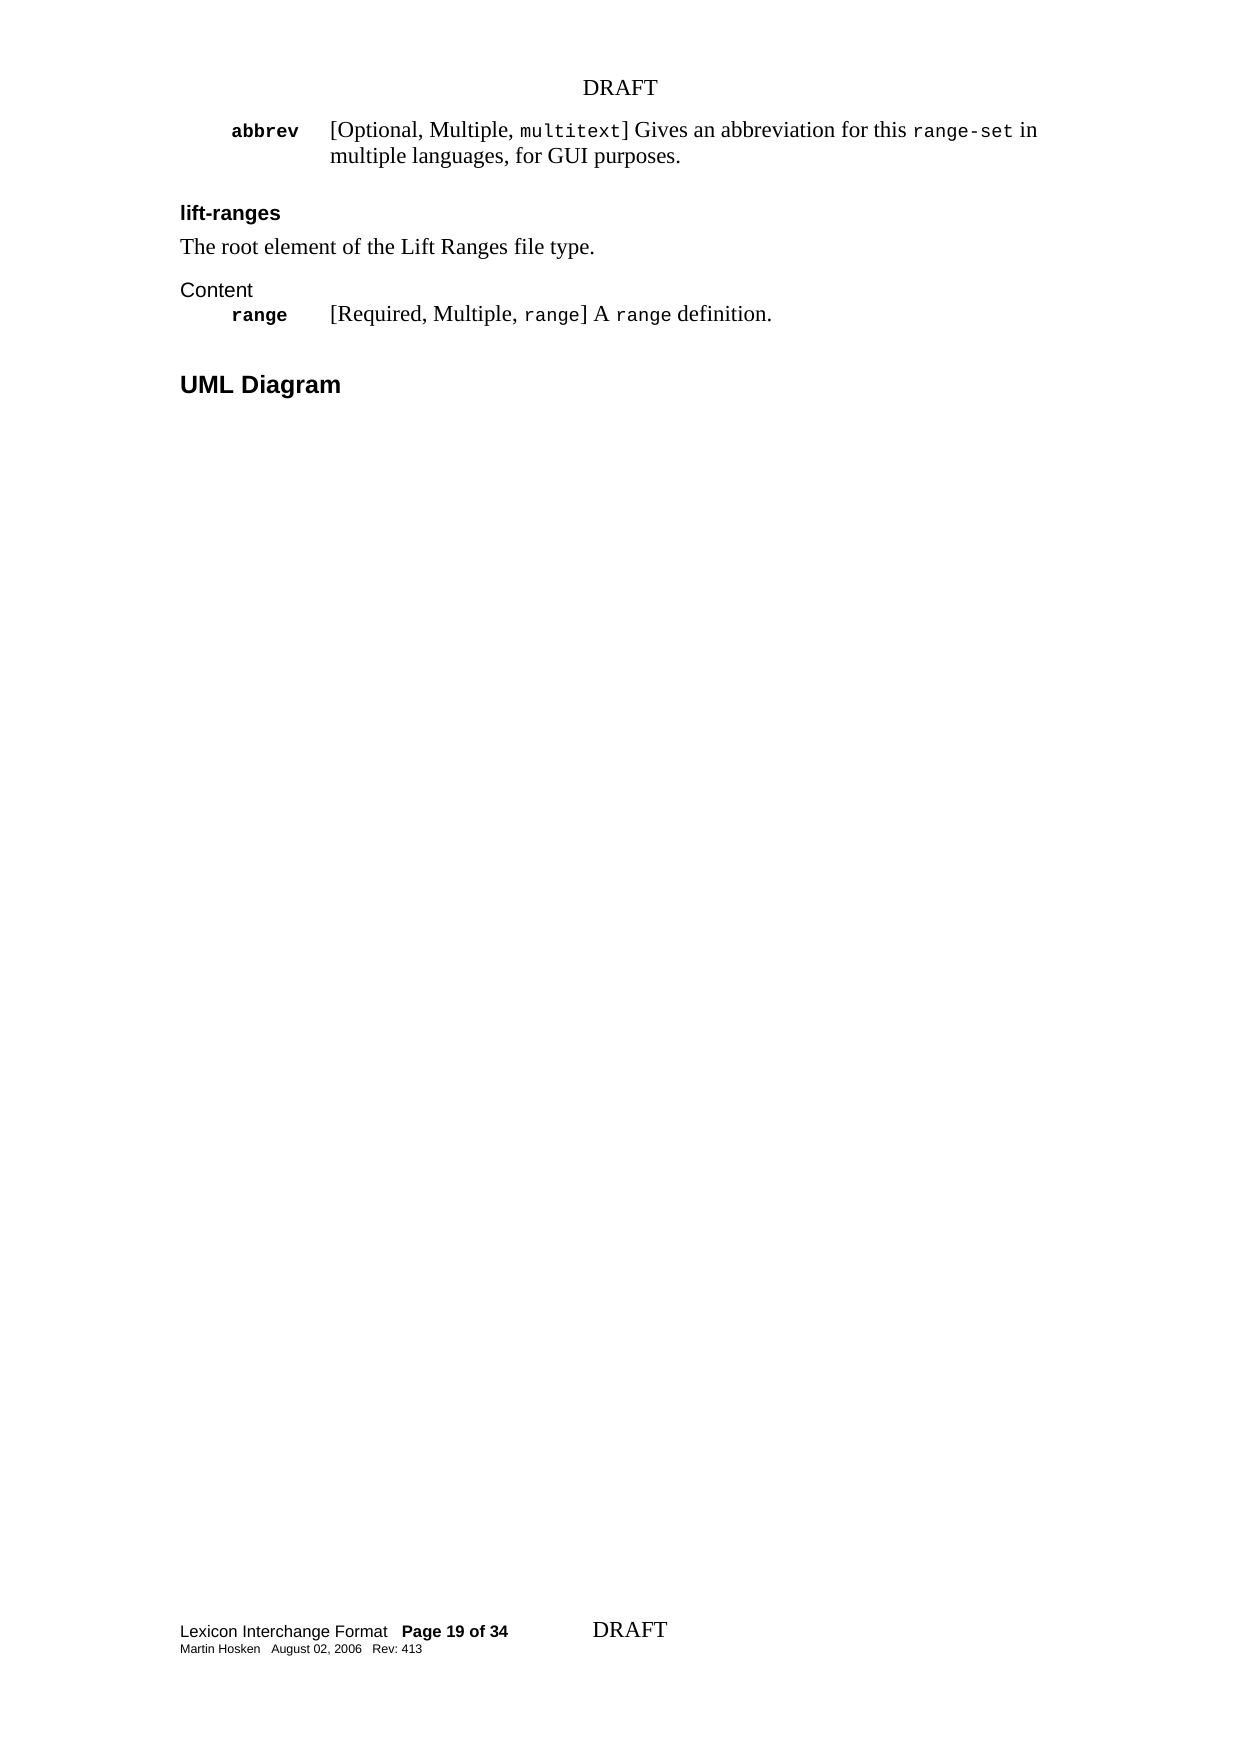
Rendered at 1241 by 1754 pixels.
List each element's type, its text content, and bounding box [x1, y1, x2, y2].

subtitle lift-ranges [180, 202, 1061, 225]
subtitle UML Diagram [180, 371, 1061, 399]
text abbrev [Optional, Multiple, multitext] Gives an abbreviation for this range-set in multiple languages, for GUI purposes. [231, 117, 1061, 168]
text The root element of the Lift Ranges file type. [180, 234, 1061, 259]
subtitle Content [180, 278, 1061, 301]
text range [Required, Multiple, range] A range definition. [231, 301, 1061, 327]
